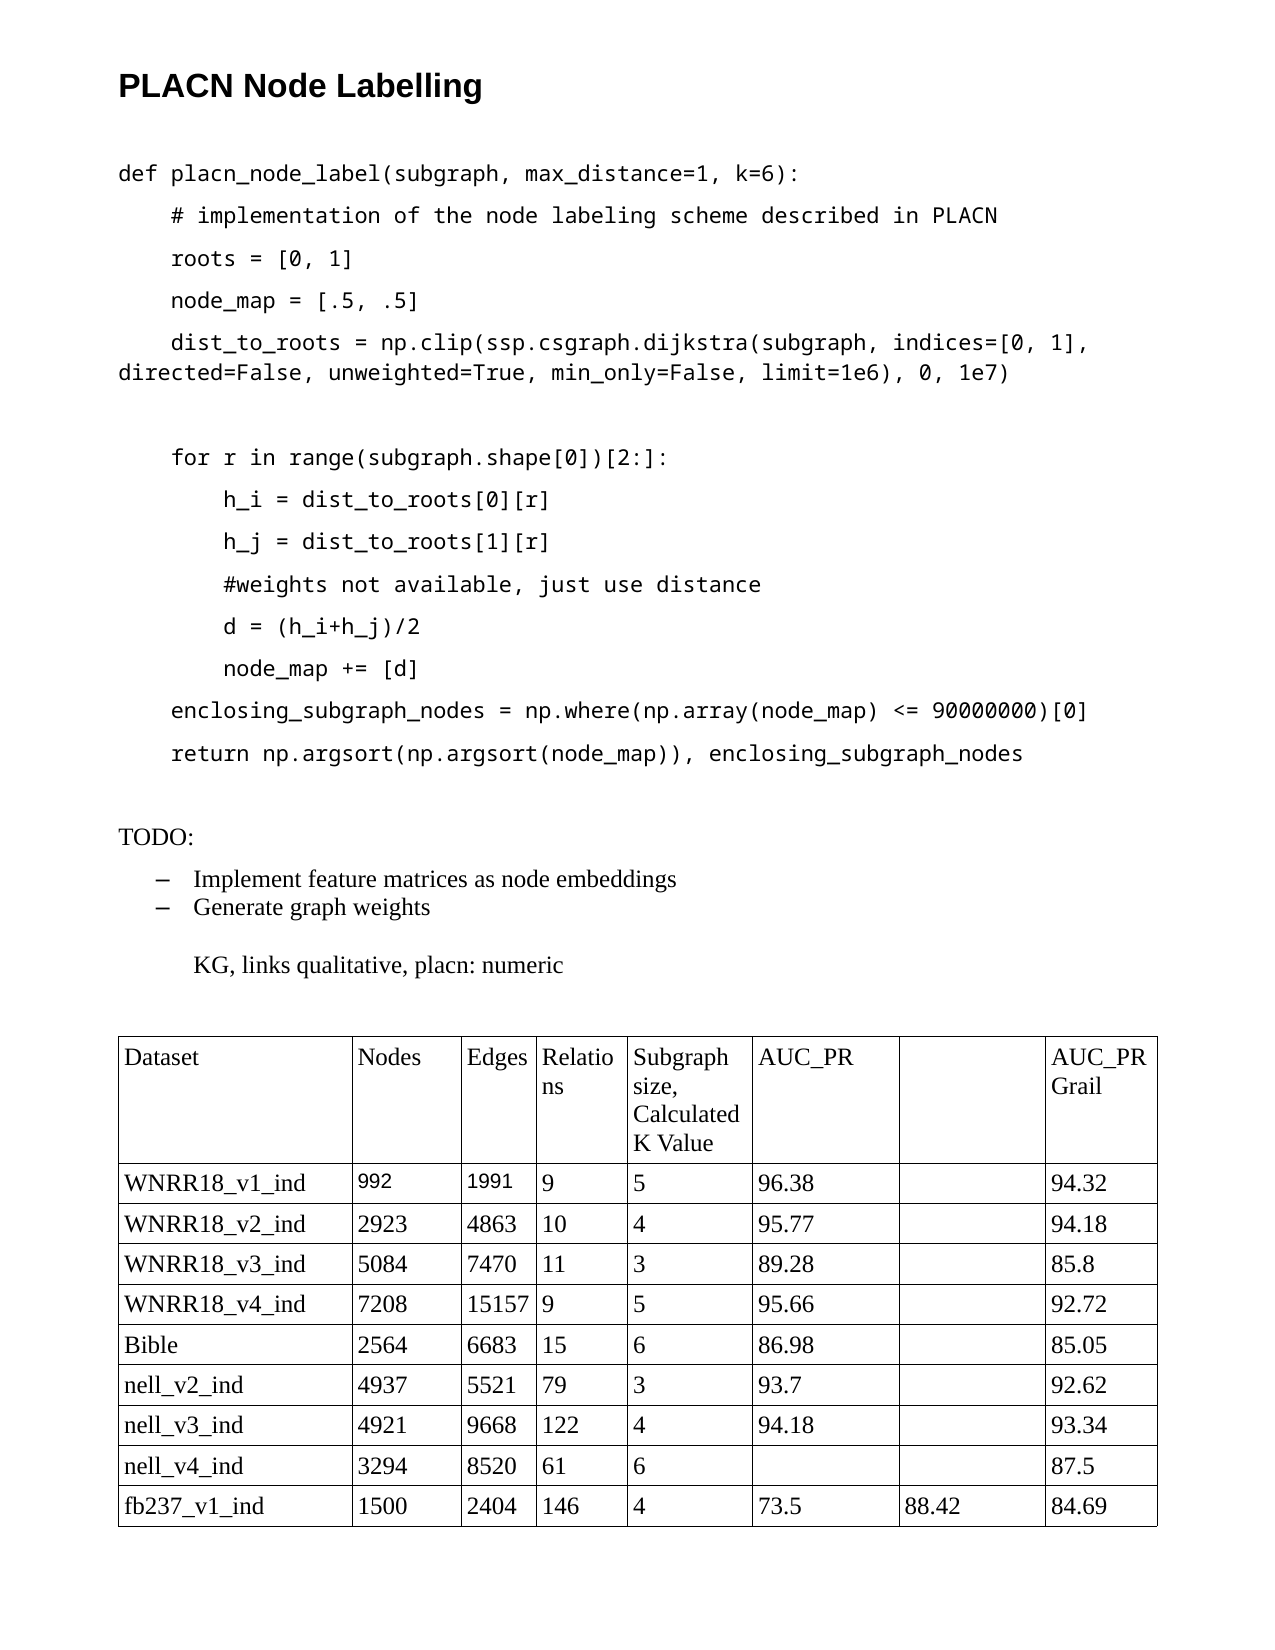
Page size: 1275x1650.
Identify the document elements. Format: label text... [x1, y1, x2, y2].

table_cell 95.77 [753, 1204, 899, 1243]
table_cell 1500 [353, 1486, 461, 1526]
text TODO: [118, 822, 1157, 851]
text return np.argsort(np.argsort(node_map)), enclosing_subgraph_nodes [118, 738, 1157, 768]
table_cell Bible [119, 1325, 352, 1364]
text dist_to_roots = np.clip(ssp.csgraph.dijkstra(subgraph, indices=[0, 1], directed=False, unweighted=True, min_only=False, limit=1e6), 0, 1e7) [118, 327, 1157, 387]
table_cell 4 [628, 1486, 752, 1526]
table_cell 146 [537, 1486, 627, 1526]
table_cell 92.72 [1046, 1285, 1157, 1324]
table_cell 61 [537, 1446, 627, 1485]
table_cell 15 [537, 1325, 627, 1364]
table_header Dataset [119, 1037, 352, 1163]
table_cell 992 [353, 1164, 461, 1203]
table_cell 96.38 [753, 1164, 899, 1203]
table_cell 15157 [462, 1285, 536, 1324]
list Generate graph weights KG, links qualitative, placn: numeric [156, 892, 1157, 979]
table_cell 4921 [353, 1406, 461, 1445]
table_cell 4863 [462, 1204, 536, 1243]
text node_map = [.5, .5] [118, 285, 1157, 315]
table_header [900, 1037, 1045, 1163]
table_cell 87.5 [1046, 1446, 1157, 1485]
table_cell 89.28 [753, 1244, 899, 1284]
table_cell 73.5 [753, 1486, 899, 1526]
table_cell 1991 [462, 1164, 536, 1203]
table_cell 94.18 [753, 1406, 899, 1445]
table_cell 5084 [353, 1244, 461, 1284]
table_cell 3 [628, 1365, 752, 1404]
table_cell 4 [628, 1204, 752, 1243]
table_header Subgraph size, Calculated K Value [628, 1037, 752, 1163]
text for r in range(subgraph.shape[0])[2:]: [118, 442, 1157, 472]
table_cell 86.98 [753, 1325, 899, 1364]
table_cell 2404 [462, 1486, 536, 1526]
text h_j = dist_to_roots[1][r] [118, 526, 1157, 556]
table_cell 93.7 [753, 1365, 899, 1404]
text node_map += [d] [118, 653, 1157, 683]
table_cell 84.69 [1046, 1486, 1157, 1526]
table_cell 6683 [462, 1325, 536, 1364]
table_cell [753, 1446, 899, 1485]
table_cell [900, 1406, 1045, 1445]
table_cell [900, 1204, 1045, 1243]
table_cell [900, 1325, 1045, 1364]
table_cell [900, 1285, 1045, 1324]
table_cell 5 [628, 1285, 752, 1324]
table_cell 85.05 [1046, 1325, 1157, 1364]
table_cell 11 [537, 1244, 627, 1284]
table_cell nell_v4_ind [119, 1446, 352, 1485]
table_cell WNRR18_v4_ind [119, 1285, 352, 1324]
table_header Nodes [353, 1037, 461, 1163]
text # implementation of the node labeling scheme described in PLACN [118, 201, 1157, 230]
table_cell nell_v3_ind [119, 1406, 352, 1445]
table_cell 92.62 [1046, 1365, 1157, 1404]
table_cell 88.42 [900, 1486, 1045, 1526]
table_cell [900, 1244, 1045, 1284]
table_cell WNRR18_v1_ind [119, 1164, 352, 1203]
table_cell 94.18 [1046, 1204, 1157, 1243]
table_cell WNRR18_v3_ind [119, 1244, 352, 1284]
table_header AUC_PR [753, 1037, 899, 1163]
table_cell 7470 [462, 1244, 536, 1284]
table_cell 93.34 [1046, 1406, 1157, 1445]
table_cell [900, 1446, 1045, 1485]
table_cell 2564 [353, 1325, 461, 1364]
table_cell 5521 [462, 1365, 536, 1404]
subtitle PLACN Node Labelling [118, 66, 1157, 104]
table_cell [900, 1365, 1045, 1404]
table_cell 8520 [462, 1446, 536, 1485]
table_cell 6 [628, 1446, 752, 1485]
table_cell 9668 [462, 1406, 536, 1445]
text d = (h_i+h_j)/2 [118, 611, 1157, 641]
table_cell fb237_v1_ind [119, 1486, 352, 1526]
table_cell 85.8 [1046, 1244, 1157, 1284]
table_cell nell_v2_ind [119, 1365, 352, 1404]
text def placn_node_label(subgraph, max_distance=1, k=6): [118, 158, 1157, 188]
text #weights not available, just use distance [118, 569, 1157, 598]
text enclosing_subgraph_nodes = np.where(np.array(node_map) <= 90000000)[0] [118, 696, 1157, 725]
table_cell 9 [537, 1285, 627, 1324]
table_cell 4937 [353, 1365, 461, 1404]
table_cell 6 [628, 1325, 752, 1364]
table_cell 9 [537, 1164, 627, 1203]
table_cell 5 [628, 1164, 752, 1203]
table_cell 7208 [353, 1285, 461, 1324]
table_cell 10 [537, 1204, 627, 1243]
table_cell 3294 [353, 1446, 461, 1485]
table_cell 95.66 [753, 1285, 899, 1324]
table_cell 122 [537, 1406, 627, 1445]
table_cell [900, 1164, 1045, 1203]
text roots = [0, 1] [118, 243, 1157, 273]
table_cell 79 [537, 1365, 627, 1404]
list Implement feature matrices as node embeddings [156, 864, 1157, 892]
table_cell WNRR18_v2_ind [119, 1204, 352, 1243]
table_header Relations [537, 1037, 627, 1163]
table_header Edges [462, 1037, 536, 1163]
table_header AUC_PR Grail [1046, 1037, 1157, 1163]
text h_i = dist_to_roots[0][r] [118, 484, 1157, 514]
table_cell 94.32 [1046, 1164, 1157, 1203]
table_cell 2923 [353, 1204, 461, 1243]
table_cell 3 [628, 1244, 752, 1284]
table_cell 4 [628, 1406, 752, 1445]
